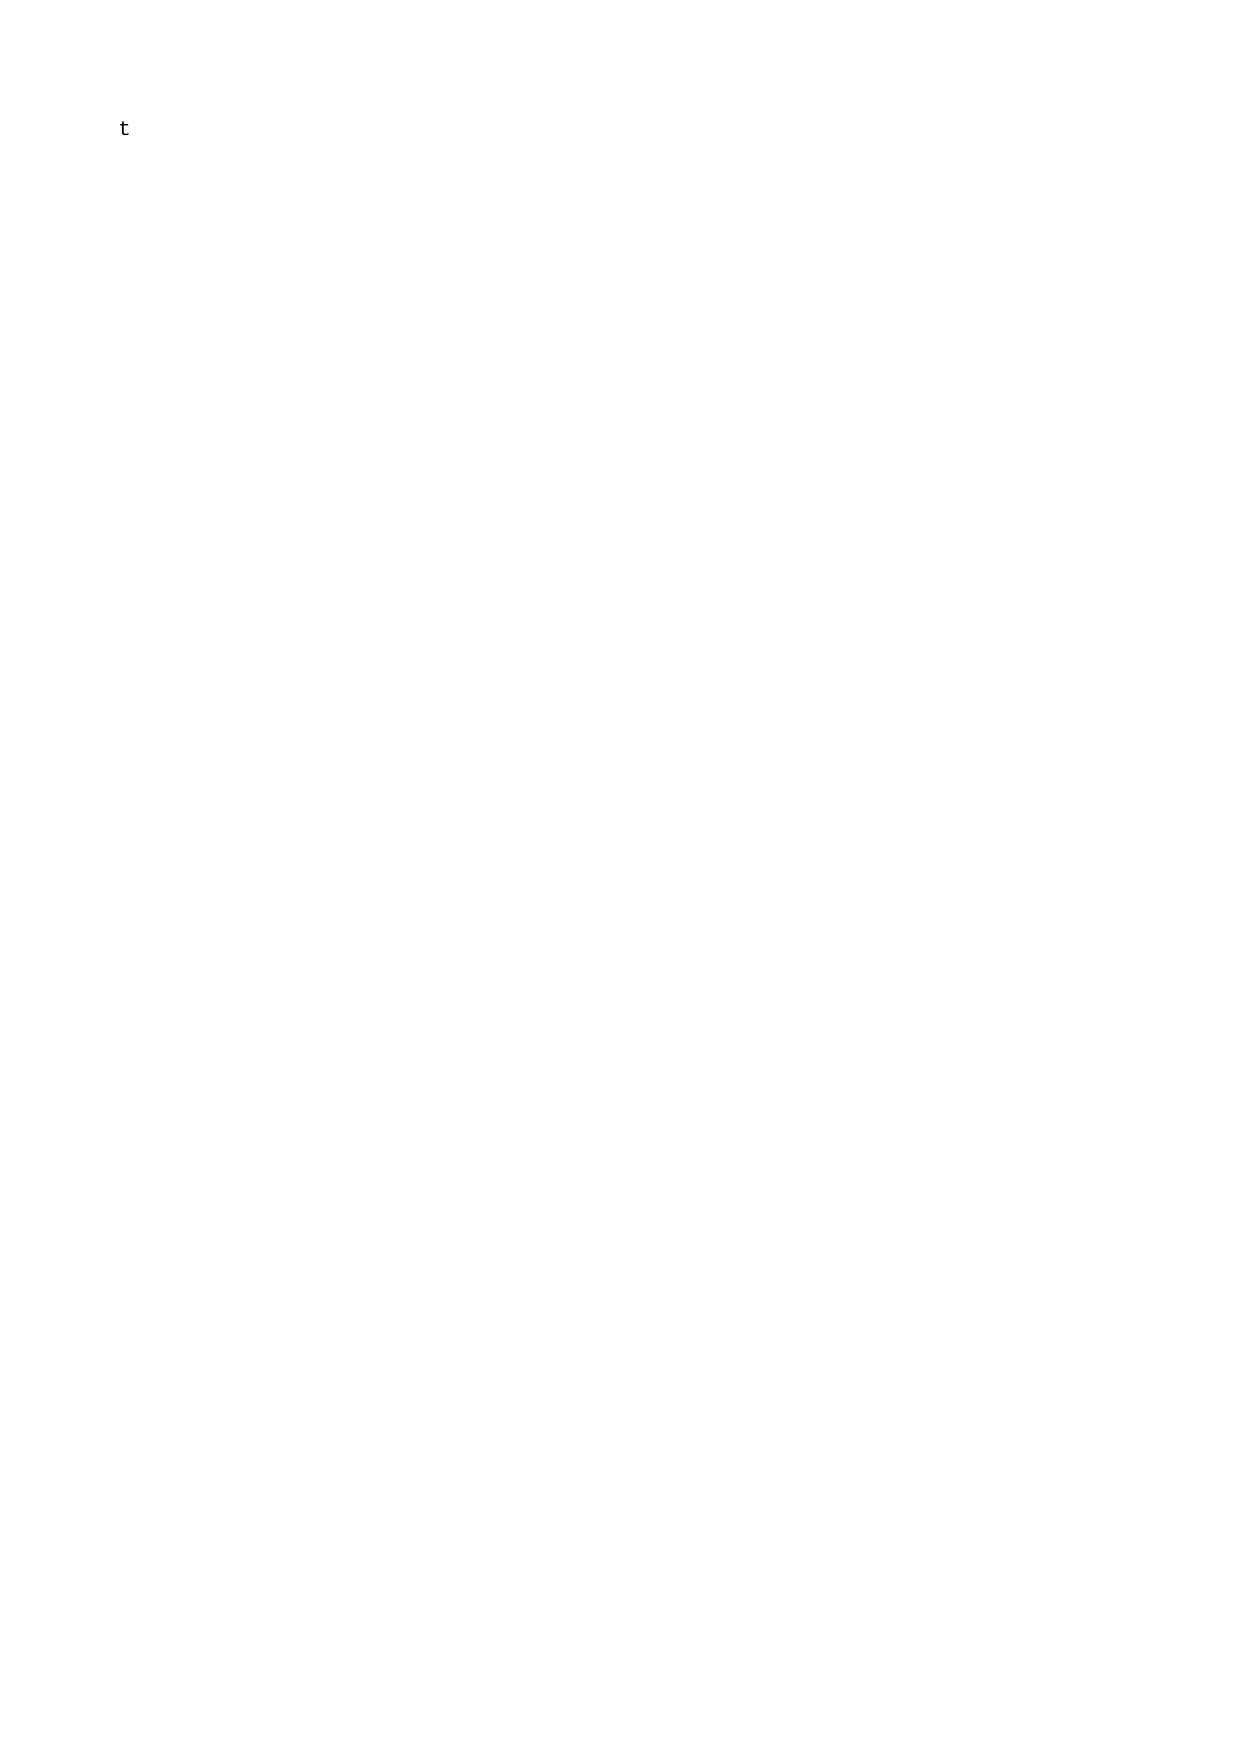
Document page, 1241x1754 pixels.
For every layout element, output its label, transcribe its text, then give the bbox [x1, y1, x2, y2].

text t [118, 118, 1122, 142]
